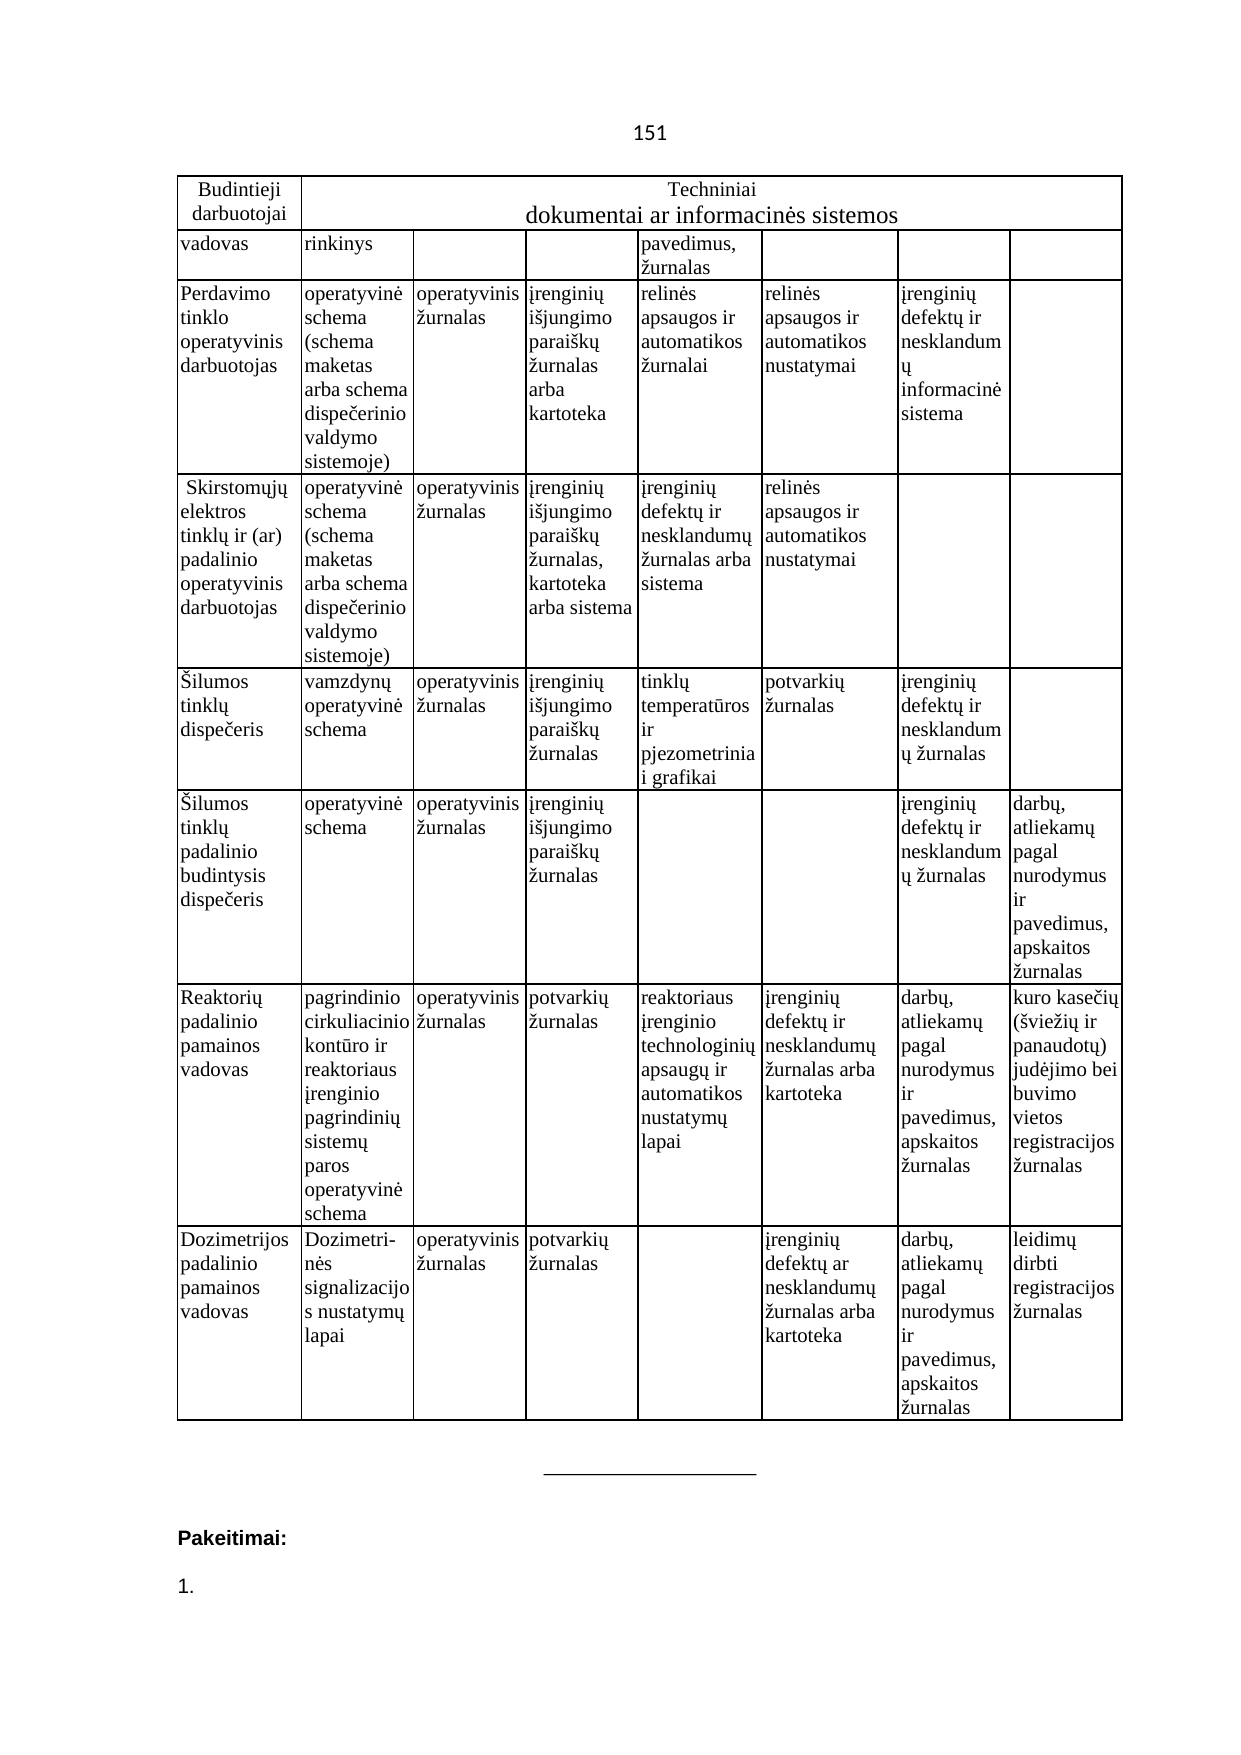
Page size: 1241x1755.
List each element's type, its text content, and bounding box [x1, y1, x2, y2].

table_cell Reaktorių padalinio pamainos vadovas [178, 985, 301, 1225]
table_cell operatyvinis žurnalas [414, 1227, 525, 1419]
table_header Budintieji darbuotojai [178, 177, 301, 229]
table_cell relinės apsaugos ir automatikos nustatymai [763, 281, 897, 473]
table_cell operatyvinis žurnalas [414, 985, 525, 1225]
table_cell darbų, atliekamų pagal nurodymus ir pavedimus, apskaitos žurnalas [899, 1227, 1009, 1419]
table_cell kuro kasečių (šviežių ir panaudotų) judėjimo bei buvimo vietos registracijos žurnalas [1011, 985, 1121, 1225]
table_cell [414, 231, 525, 279]
table_cell [899, 231, 1009, 279]
table_cell tinklų temperatūros ir pjezometriniai grafikai [639, 669, 761, 789]
table_cell įrenginių defektų ir nesklandumų žurnalas [899, 791, 1009, 983]
table_cell [1011, 669, 1121, 789]
table_cell [899, 475, 1009, 667]
table_cell įrenginių defektų ir nesklandumų žurnalas arba kartoteka [763, 985, 897, 1225]
table_cell potvarkių žurnalas [527, 985, 637, 1225]
text 1. [177, 1574, 1122, 1598]
table_cell įrenginių išjungimo paraiškų žurnalas, kartoteka arba sistema [527, 475, 637, 667]
table_cell potvarkių žurnalas [527, 1227, 637, 1419]
table_cell Skirstomųjų elektros tinklų ir (ar) padalinio operatyvinis darbuotojas [178, 475, 301, 667]
table_cell operatyvinė schema (schema maketas arba schema dispečerinio valdymo sistemoje) [302, 281, 413, 473]
table_cell rinkinys [302, 231, 413, 279]
table_cell [1011, 475, 1121, 667]
table_cell [639, 791, 761, 983]
table_cell [1011, 231, 1121, 279]
table_cell įrenginių defektų ir nesklandumų žurnalas [899, 669, 1009, 789]
table_cell relinės apsaugos ir automatikos nustatymai [763, 475, 897, 667]
table_cell Perdavimo tinklo operatyvinis darbuotojas [178, 281, 301, 473]
table_cell Dozimetri-nės signalizacijos nustatymų lapai [302, 1227, 413, 1419]
table_cell operatyvinis žurnalas [414, 791, 525, 983]
table_cell operatyvinė schema [302, 791, 413, 983]
table_header Techniniai dokumentai ar informacinės sistemos [302, 177, 1121, 229]
table_cell [527, 231, 637, 279]
text _________________ [177, 1449, 1122, 1478]
table_cell darbų, atliekamų pagal nurodymus ir pavedimus, apskaitos žurnalas [1011, 791, 1121, 983]
table_cell įrenginių defektų ir nesklandumų informacinė sistema [899, 281, 1009, 473]
table_cell operatyvinė schema (schema maketas arba schema dispečerinio valdymo sistemoje) [302, 475, 413, 667]
table_cell [1011, 281, 1121, 473]
table_cell darbų, atliekamų pagal nurodymus ir pavedimus, apskaitos žurnalas [899, 985, 1009, 1225]
table_cell įrenginių išjungimo paraiškų žurnalas [527, 669, 637, 789]
table_cell įrenginių išjungimo paraiškų žurnalas arba kartoteka [527, 281, 637, 473]
table_cell įrenginių defektų ar nesklandumų žurnalas arba kartoteka [763, 1227, 897, 1419]
table_cell relinės apsaugos ir automatikos žurnalai [639, 281, 761, 473]
table_cell operatyvinis žurnalas [414, 669, 525, 789]
table_cell Šilumos tinklų padalinio budintysis dispečeris [178, 791, 301, 983]
table_cell Dozimetrijos padalinio pamainos vadovas [178, 1227, 301, 1419]
table_cell [763, 791, 897, 983]
table_cell leidimų dirbti registracijos žurnalas [1011, 1227, 1121, 1419]
table_cell pagrindinio cirkuliacinio kontūro ir reaktoriaus įrenginio pagrindinių sistemų paros operatyvinė schema [302, 985, 413, 1225]
table_cell operatyvinis žurnalas [414, 475, 525, 667]
table_cell įrenginių išjungimo paraiškų žurnalas [527, 791, 637, 983]
table_cell įrenginių defektų ir nesklandumų žurnalas arba sistema [639, 475, 761, 667]
table_cell Šilumos tinklų dispečeris [178, 669, 301, 789]
text Pakeitimai: [177, 1526, 1122, 1550]
table_cell reaktoriaus įrenginio technologinių apsaugų ir automatikos nustatymų lapai [639, 985, 761, 1225]
table_cell [763, 231, 897, 279]
table_cell potvarkių žurnalas [763, 669, 897, 789]
table_cell [639, 1227, 761, 1419]
table_cell pavedimus, žurnalas [639, 231, 761, 279]
table_cell vadovas [178, 231, 301, 279]
table_cell operatyvinis žurnalas [414, 281, 525, 473]
table_cell vamzdynų operatyvinė schema [302, 669, 413, 789]
